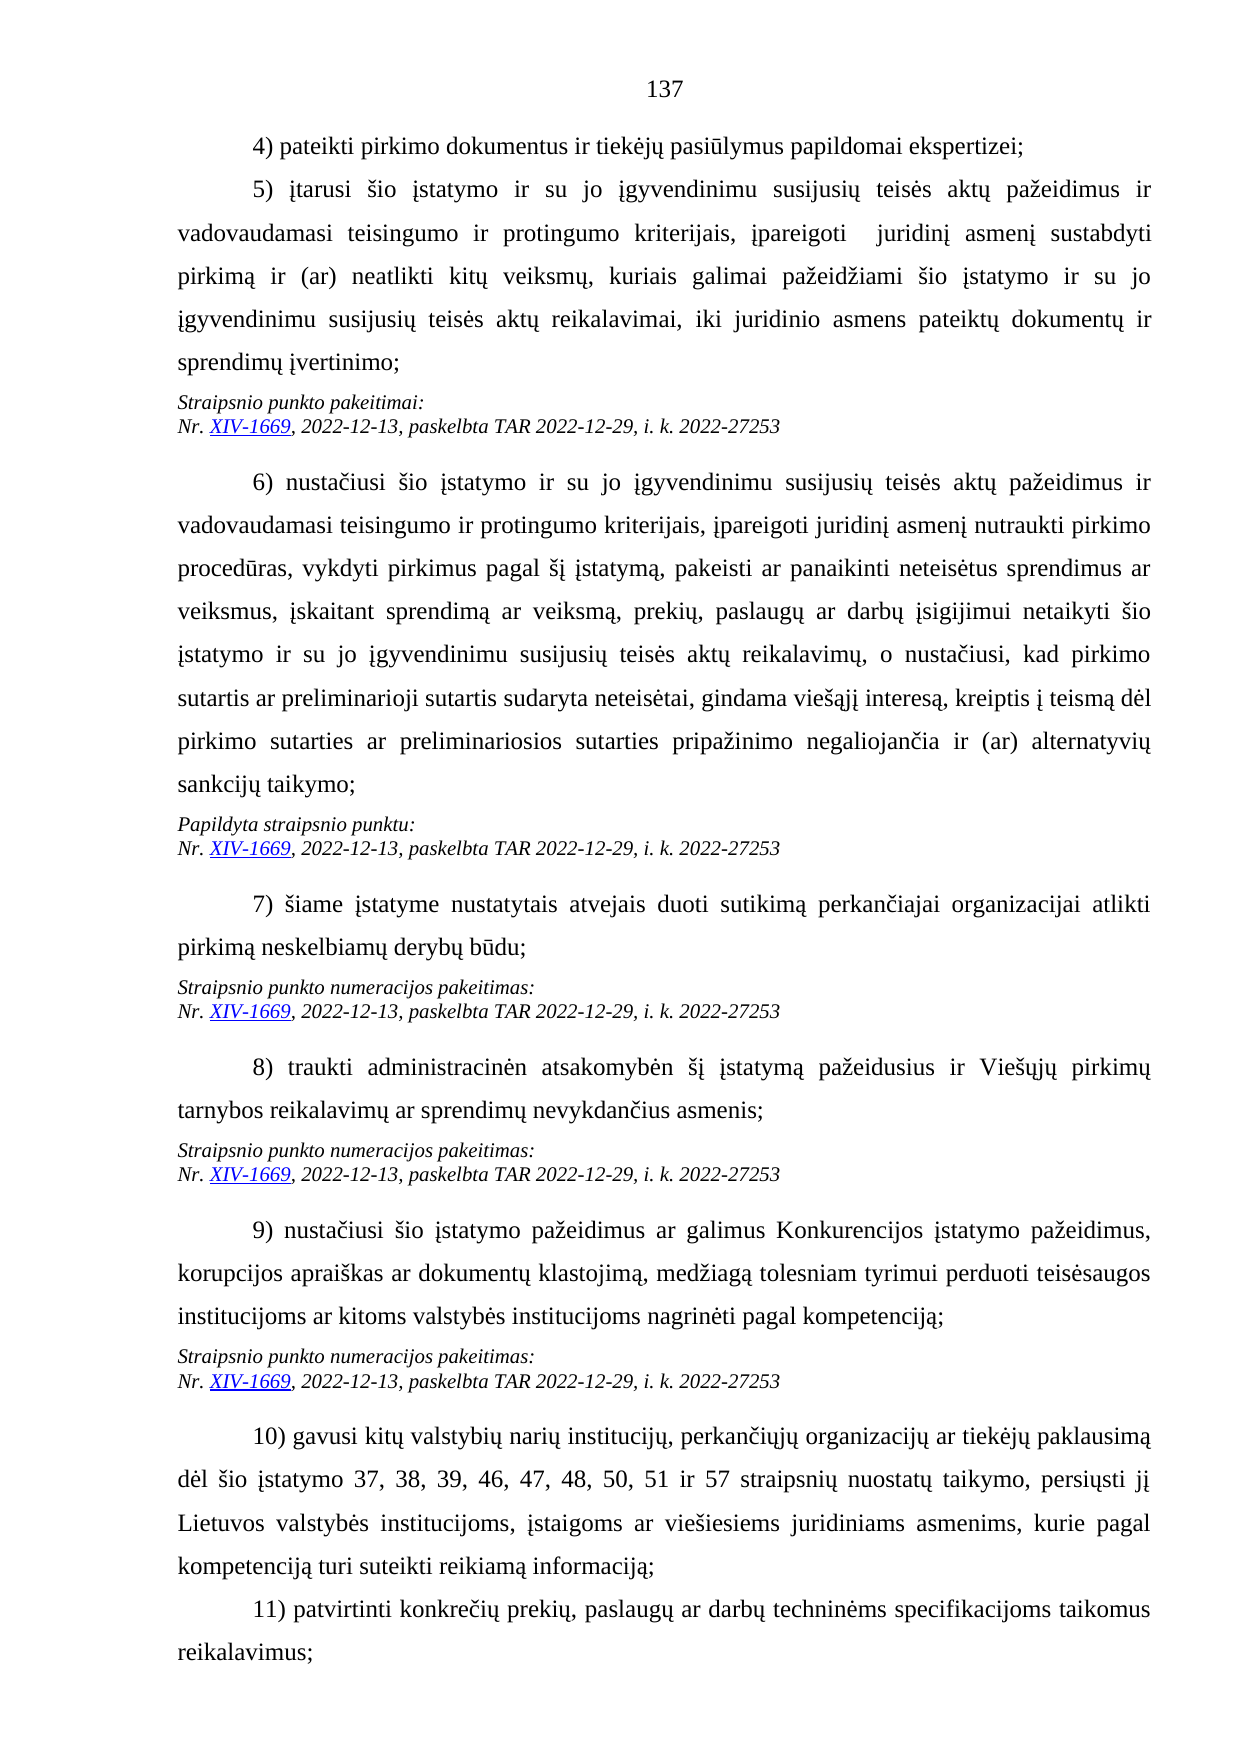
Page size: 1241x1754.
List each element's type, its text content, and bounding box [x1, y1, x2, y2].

text 10) gavusi kitų valstybių narių institucijų, perkančiųjų organizacijų ar tiekėjų paklausimą dėl šio įstatymo 37, 38, 39, 46, 47, 48, 50, 51 ir 57 straipsnių nuostatų taikymo, persiųsti jį Lietuvos valstybės institucijoms, įstaigoms ar viešiesiems juridiniams asmenims, kurie pagal kompetenciją turi suteikti reikiamą informaciją; [177, 1421, 1152, 1579]
text 6) nustačiusi šio įstatymo ir su jo įgyvendinimu susijusių teisės aktų pažeidimus ir vadovaudamasi teisingumo ir protingumo kriterijais, įpareigoti juridinį asmenį nutraukti pirkimo procedūras, vykdyti pirkimus pagal šį įstatymą, pakeisti ar panaikinti neteisėtus sprendimus ar veiksmus, įskaitant sprendimą ar veiksmą, prekių, paslaugų ar darbų įsigijimui netaikyti šio įstatymo ir su jo įgyvendinimu susijusių teisės aktų reikalavimų, o nustačiusi, kad pirkimo sutartis ar preliminarioji sutartis sudaryta neteisėtai, gindama viešąjį interesą, kreiptis į teismą dėl pirkimo sutarties ar preliminariosios sutarties pripažinimo negaliojančia ir (ar) alternatyvių sankcijų taikymo; [177, 467, 1152, 798]
text Nr. XIV-1669, 2022-12-13, paskelbta TAR 2022-12-29, i. k. 2022-27253 [177, 414, 1152, 438]
text Straipsnio punkto numeracijos pakeitimas: [177, 1344, 1152, 1368]
text Nr. XIV-1669, 2022-12-13, paskelbta TAR 2022-12-29, i. k. 2022-27253 [177, 1162, 1152, 1186]
text Nr. XIV-1669, 2022-12-13, paskelbta TAR 2022-12-29, i. k. 2022-27253 [177, 999, 1152, 1023]
text Papildyta straipsnio punktu: [177, 812, 1152, 836]
text 11) patvirtinti konkrečių prekių, paslaugų ar darbų techninėms specifikacijoms taikomus reikalavimus; [177, 1594, 1152, 1666]
text Straipsnio punkto pakeitimai: [177, 390, 1152, 414]
text 8) traukti administracinėn atsakomybėn šį įstatymą pažeidusius ir Viešųjų pirkimų tarnybos reikalavimų ar sprendimų nevykdančius asmenis; [177, 1052, 1152, 1124]
text Nr. XIV-1669, 2022-12-13, paskelbta TAR 2022-12-29, i. k. 2022-27253 [177, 1368, 1152, 1393]
text Straipsnio punkto numeracijos pakeitimas: [177, 975, 1152, 999]
text 9) nustačiusi šio įstatymo pažeidimus ar galimus Konkurencijos įstatymo pažeidimus, korupcijos apraiškas ar dokumentų klastojimą, medžiagą tolesniam tyrimui perduoti teisėsaugos institucijoms ar kitoms valstybės institucijoms nagrinėti pagal kompetenciją; [177, 1215, 1152, 1330]
text 7) šiame įstatyme nustatytais atvejais duoti sutikimą perkančiajai organizacijai atlikti pirkimą neskelbiamų derybų būdu; [177, 889, 1152, 961]
text 5) įtarusi šio įstatymo ir su jo įgyvendinimu susijusių teisės aktų pažeidimus ir vadovaudamasi teisingumo ir protingumo kriterijais, įpareigoti juridinį asmenį sustabdyti pirkimą ir (ar) neatlikti kitų veiksmų, kuriais galimai pažeidžiami šio įstatymo ir su jo įgyvendinimu susijusių teisės aktų reikalavimai, iki juridinio asmens pateiktų dokumentų ir sprendimų įvertinimo; [177, 174, 1152, 376]
text 4) pateikti pirkimo dokumentus ir tiekėjų pasiūlymus papildomai ekspertizei; [177, 131, 1152, 160]
text Nr. XIV-1669, 2022-12-13, paskelbta TAR 2022-12-29, i. k. 2022-27253 [177, 836, 1152, 860]
text Straipsnio punkto numeracijos pakeitimas: [177, 1138, 1152, 1162]
